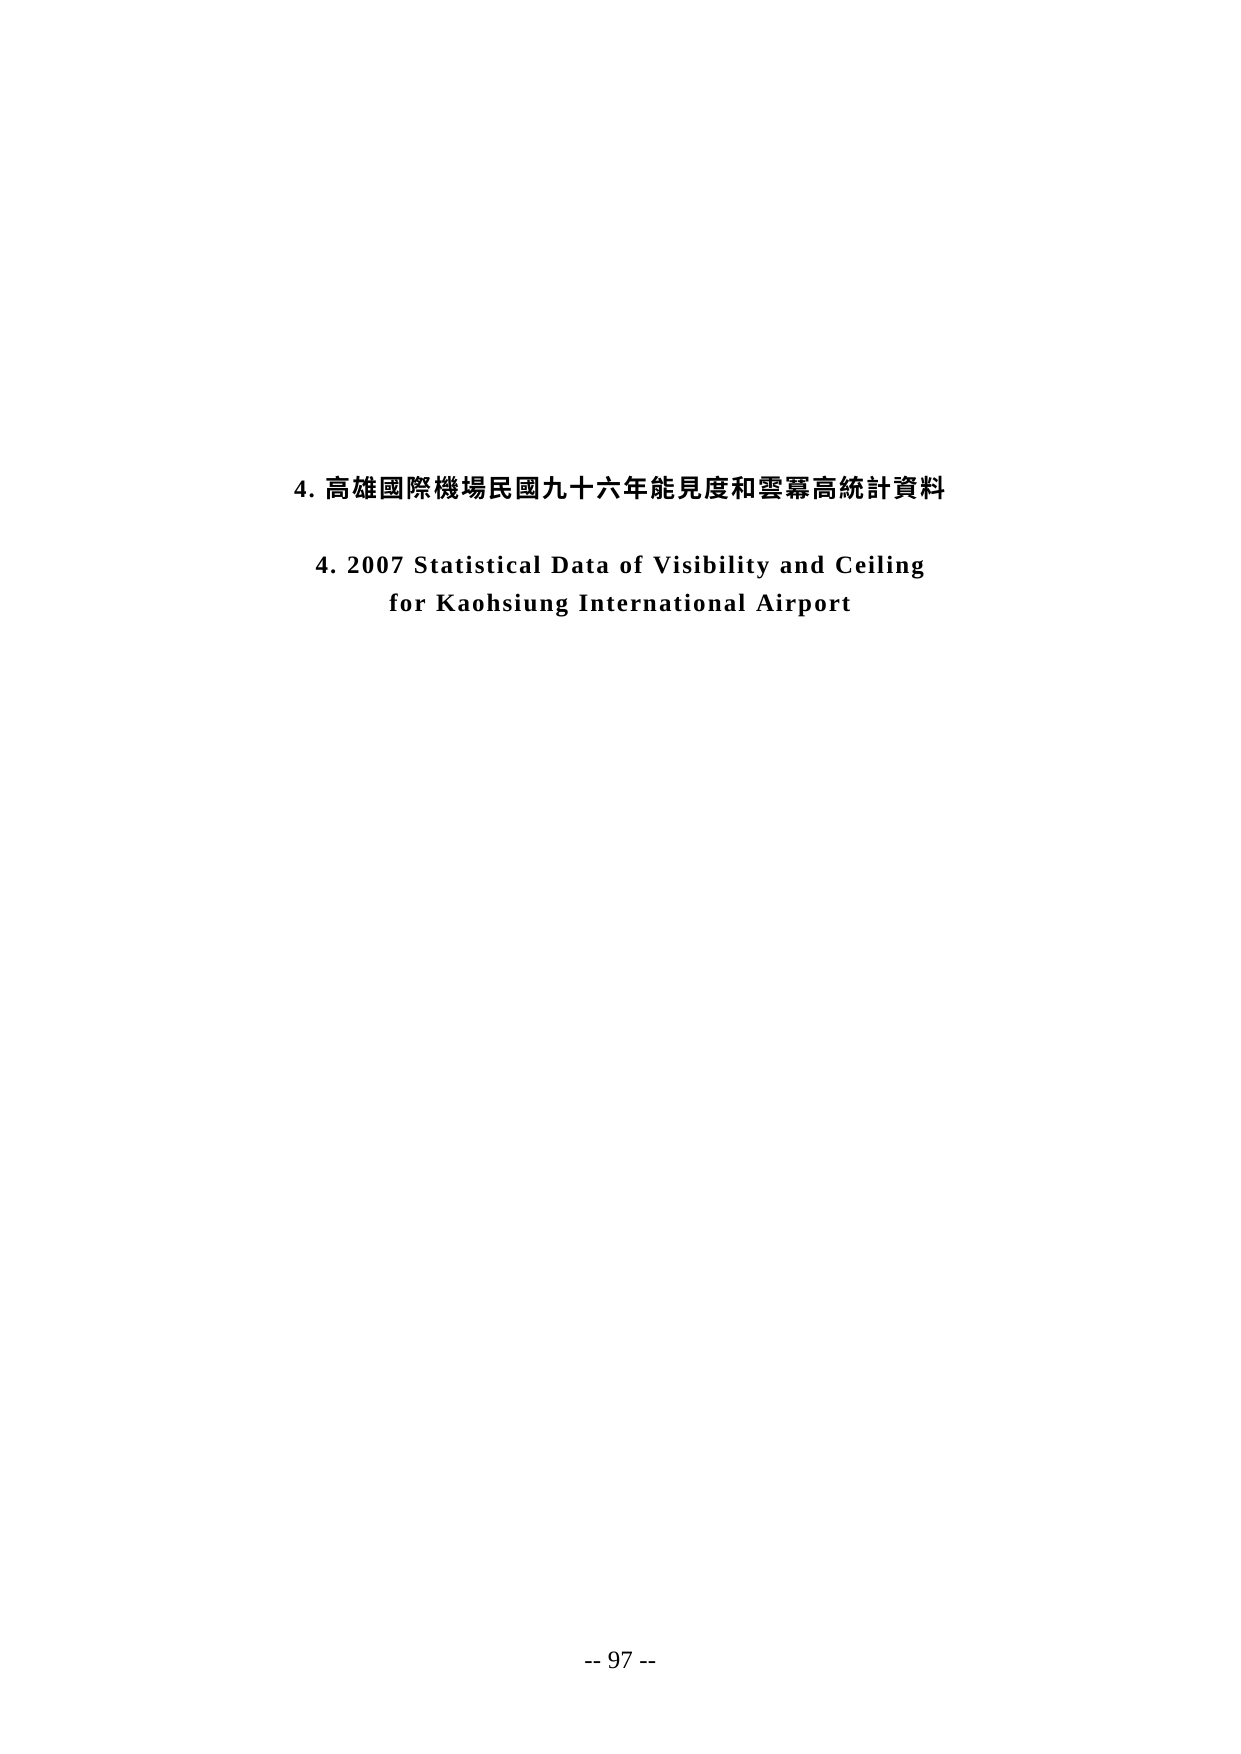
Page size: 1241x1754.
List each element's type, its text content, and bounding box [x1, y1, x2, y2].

text for Kaohsiung International Airport [167, 579, 1073, 617]
text 4. 2007 Statistical Data of Visibility and Ceiling [167, 542, 1073, 579]
text -- 97 -- [543, 1637, 697, 1674]
text 4. 高雄國際機場民國九十六年能見度和雲冪高統計資料 [167, 467, 1073, 504]
